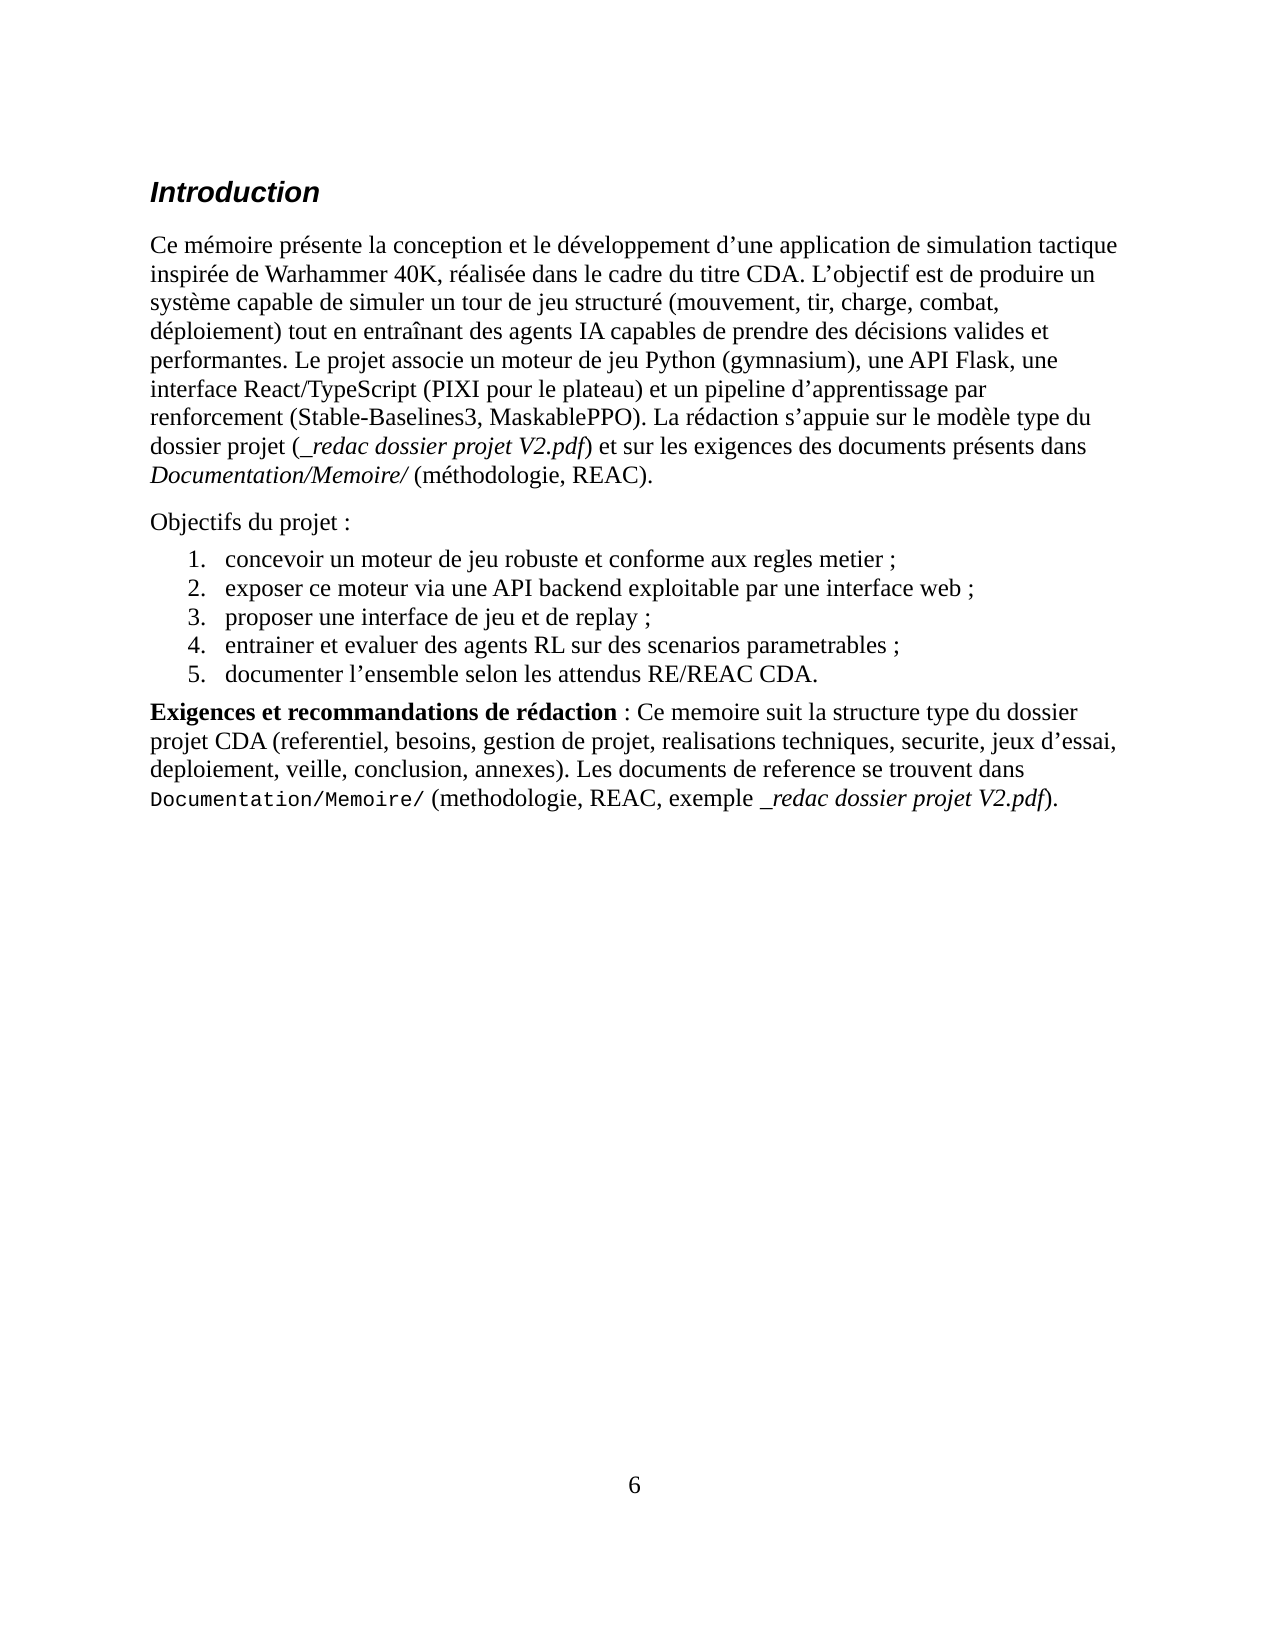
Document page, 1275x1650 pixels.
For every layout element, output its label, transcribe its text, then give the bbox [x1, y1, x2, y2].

list concevoir un moteur de jeu robuste et conforme aux regles metier ; [187, 544, 1125, 573]
list exposer ce moteur via une API backend exploitable par une interface web ; [187, 573, 1125, 602]
text Exigences et recommandations de rédaction : Ce memoire suit la structure type du dossier projet CDA (referentiel, besoins, gestion de projet, realisations techniques, securite, jeux d’essai, deploiement, veille, conclusion, annexes). Les documents de reference se trouvent dans Documentation/Memoire/ (methodologie, REAC, exemple _redac dossier projet V2.pdf). [150, 697, 1125, 813]
list entrainer et evaluer des agents RL sur des scenarios parametrables ; [187, 631, 1125, 659]
subtitle Introduction [150, 175, 1125, 208]
list proposer une interface de jeu et de replay ; [187, 602, 1125, 631]
text Ce mémoire présente la conception et le développement d’une application de simulation tactique inspirée de Warhammer 40K, réalisée dans le cadre du titre CDA. L’objectif est de produire un système capable de simuler un tour de jeu structuré (mouvement, tir, charge, combat, déploiement) tout en entraînant des agents IA capables de prendre des décisions valides et performantes. Le projet associe un moteur de jeu Python (gymnasium), une API Flask, une interface React/TypeScript (PIXI pour le plateau) et un pipeline d’apprentissage par renforcement (Stable-Baselines3, MaskablePPO). La rédaction s’appuie sur le modèle type du dossier projet (_redac dossier projet V2.pdf) et sur les exigences des documents présents dans Documentation/Memoire/ (méthodologie, REAC). [150, 230, 1125, 489]
list documenter l’ensemble selon les attendus RE/REAC CDA. [187, 659, 1125, 688]
text Objectifs du projet : [150, 507, 1125, 535]
